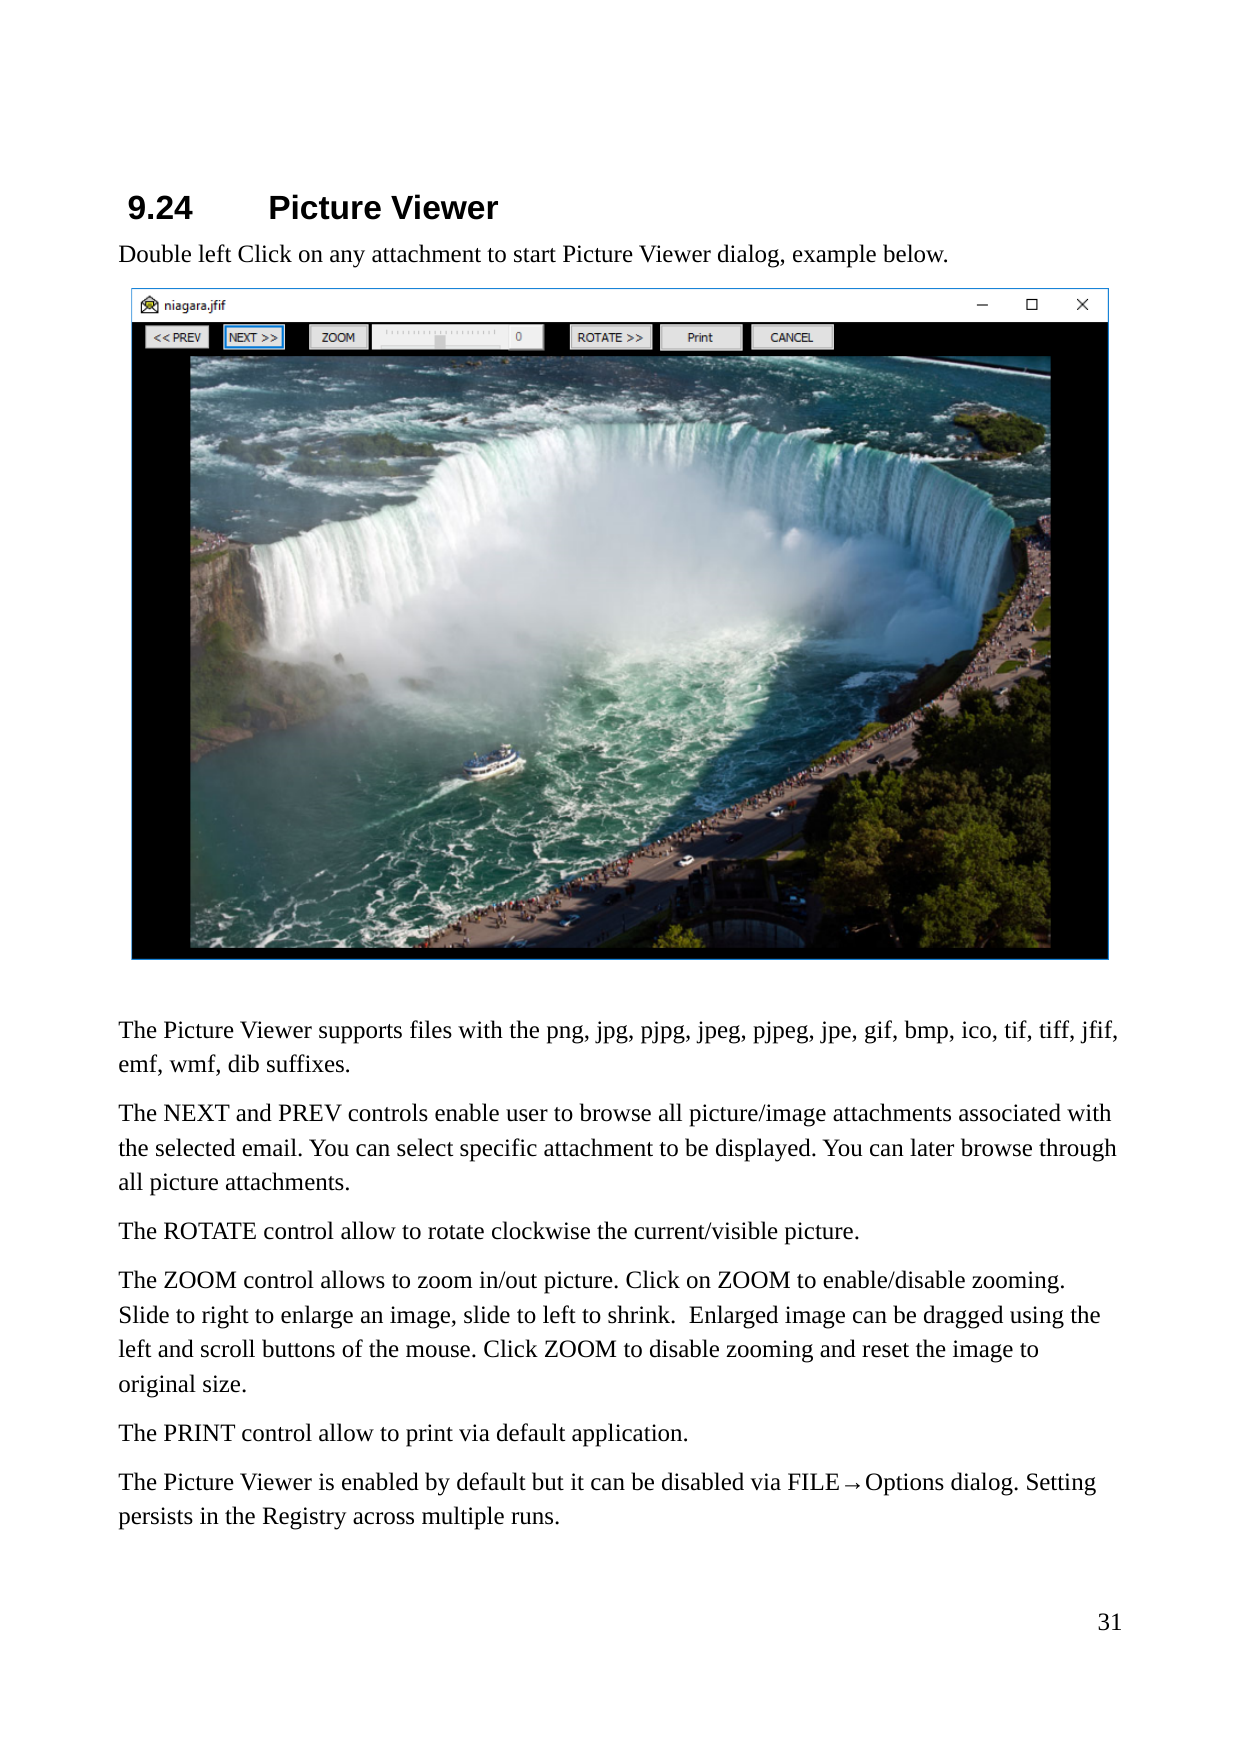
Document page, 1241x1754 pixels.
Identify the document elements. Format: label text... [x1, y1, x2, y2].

text The Picture Viewer is enabled by default but it can be disabled via FILE→Options dialog. Setting persists in the Registry across multiple runs. [118, 1467, 1122, 1530]
text The Picture Viewer supports files with the png, jpg, pjpg, jpeg, pjpeg, jpe, gif, bmp, ico, tif, tiff, jfif, emf, wmf, dib suffixes. [118, 1015, 1122, 1078]
text The ROTATE control allow to rotate clockwise the current/visible picture. [118, 1216, 1122, 1245]
text The PRINT control allow to print via default application. [118, 1418, 1122, 1447]
text Double left Click on any attachment to start Picture Viewer dialog, example below. [118, 239, 1122, 268]
subtitle Picture Viewer [118, 188, 1122, 227]
text The ZOOM control allows to zoom in/out picture. Click on ZOOM to enable/disable zooming. Slide to right to enlarge an image, slide to left to shrink. Enlarged image can be dragged using the left and scroll buttons of the mouse. Click ZOOM to disable zooming and reset the image to original size. [118, 1265, 1122, 1398]
picture [131, 288, 1109, 960]
text The NEXT and PREV controls enable user to browse all picture/image attachments associated with the selected email. You can select specific attachment to be displayed. You can later browse through all picture attachments. [118, 1098, 1122, 1196]
